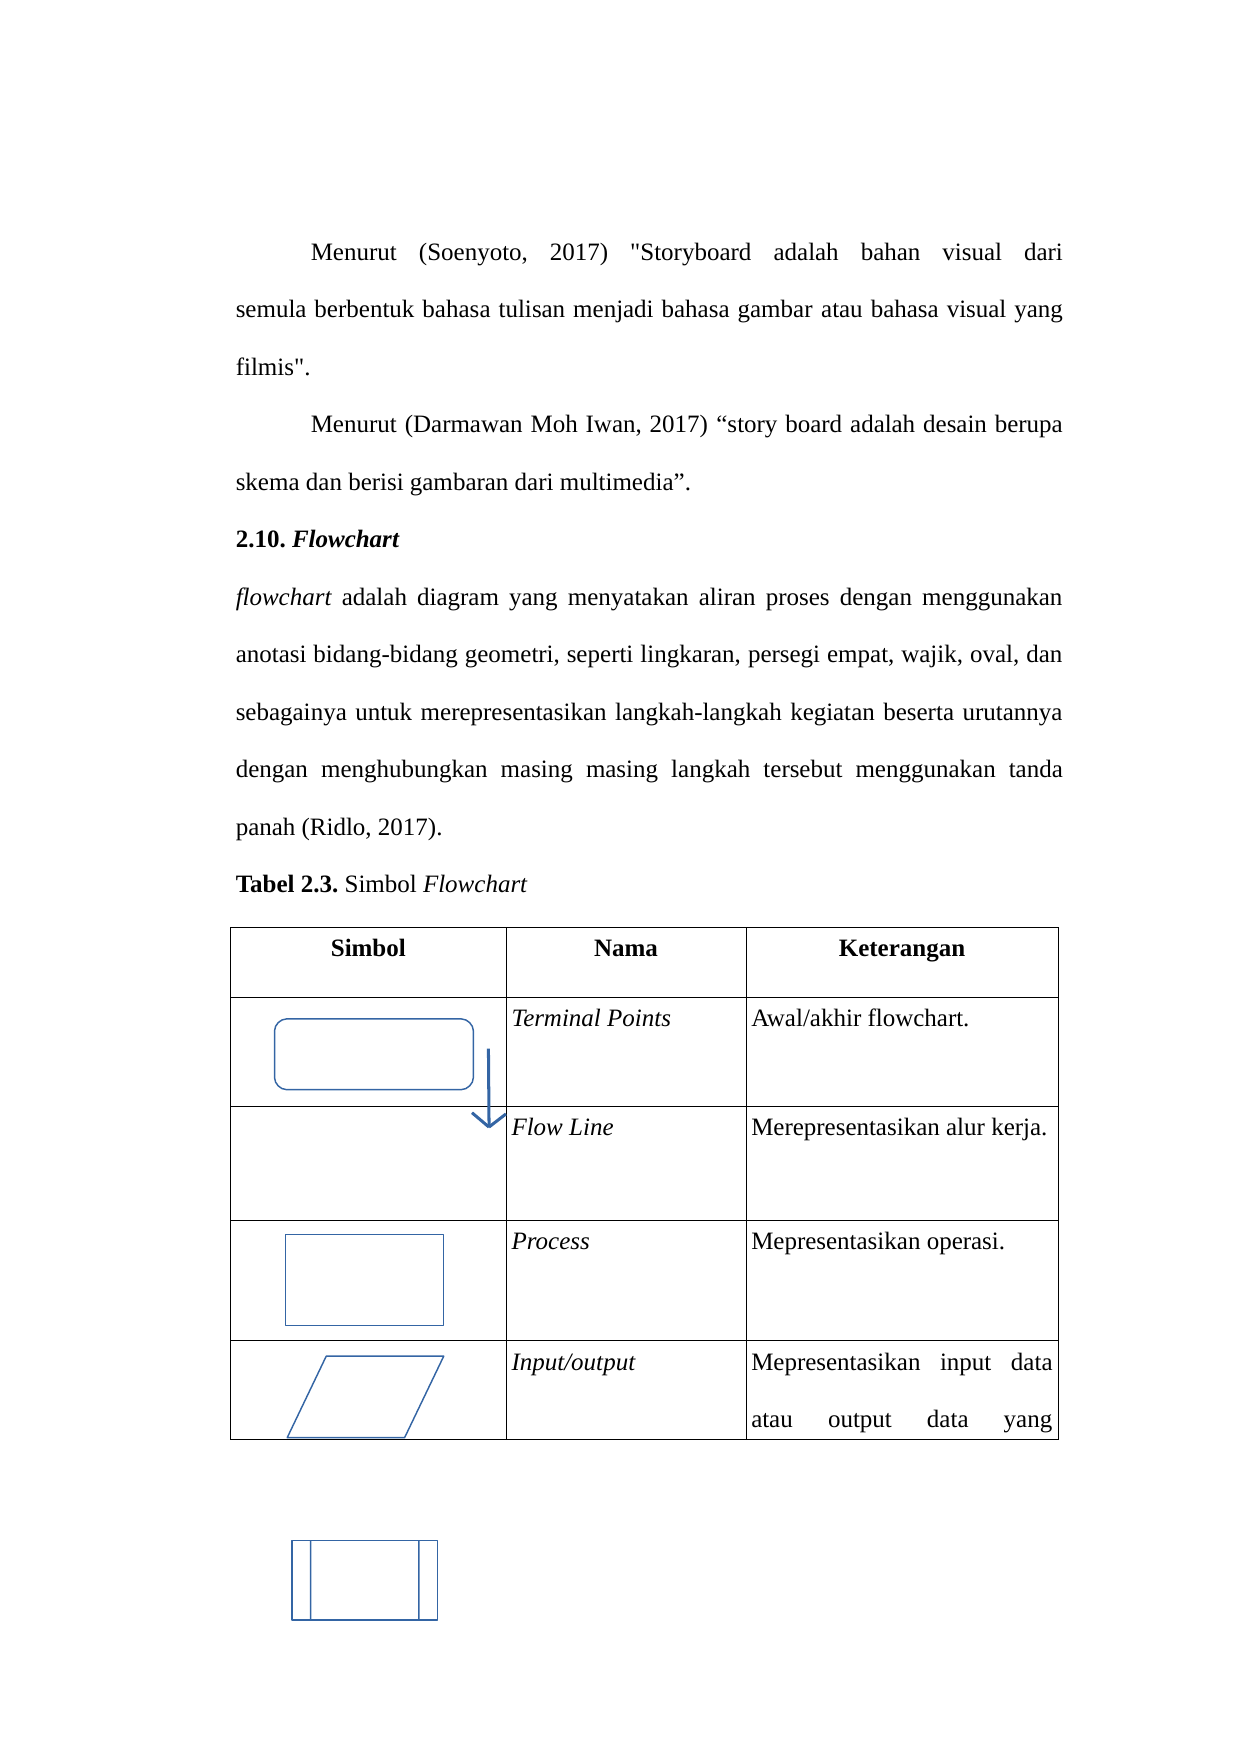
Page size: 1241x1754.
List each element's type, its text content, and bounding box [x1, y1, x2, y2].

table_header Nama [507, 928, 746, 996]
text Tabel 2.3. Simbol Flowchart [236, 869, 1063, 898]
text Menurut (Soenyoto, 2017)⁠ "Storyboard adalah bahan visual dari semula berbentuk bahasa tulisan menjadi bahasa gambar atau bahasa visual yang filmis". [236, 237, 1063, 381]
table_cell Input/output [507, 1341, 746, 1439]
table_cell Mepresentasikan input data atau output data yang [747, 1341, 1058, 1439]
table_header Simbol [231, 928, 506, 996]
table_cell Merepresentasikan alur kerja. [747, 1107, 1058, 1220]
table_cell [231, 1221, 506, 1340]
table_cell [231, 1341, 506, 1439]
text 2.10. Flowchart [236, 524, 1063, 553]
table_cell [231, 1107, 506, 1220]
text Menurut (Darmawan Moh Iwan, 2017)⁠ “story board adalah desain berupa skema dan berisi gambaran dari multimedia”. [236, 409, 1063, 496]
table_cell Mepresentasikan operasi. [747, 1221, 1058, 1340]
table_cell Process [507, 1221, 746, 1340]
table_cell Awal/akhir flowchart. [747, 998, 1058, 1106]
table_cell Flow Line [507, 1107, 746, 1220]
table_cell Terminal Points [507, 998, 746, 1106]
table_cell [290, 1357, 442, 1436]
table_cell [491, 1107, 506, 1122]
table_header Keterangan [747, 928, 1058, 996]
table_cell [231, 998, 506, 1106]
text flowchart adalah diagram yang menyatakan aliran proses dengan menggunakan anotasi bidang-bidang geometri, seperti lingkaran, persegi empat, wajik, oval, dan sebagainya untuk merepresentasikan langkah-langkah kegiatan beserta urutannya dengan menghubungkan masing masing langkah tersebut menggunakan tanda panah (Ridlo, 2017)⁠. [236, 582, 1063, 841]
